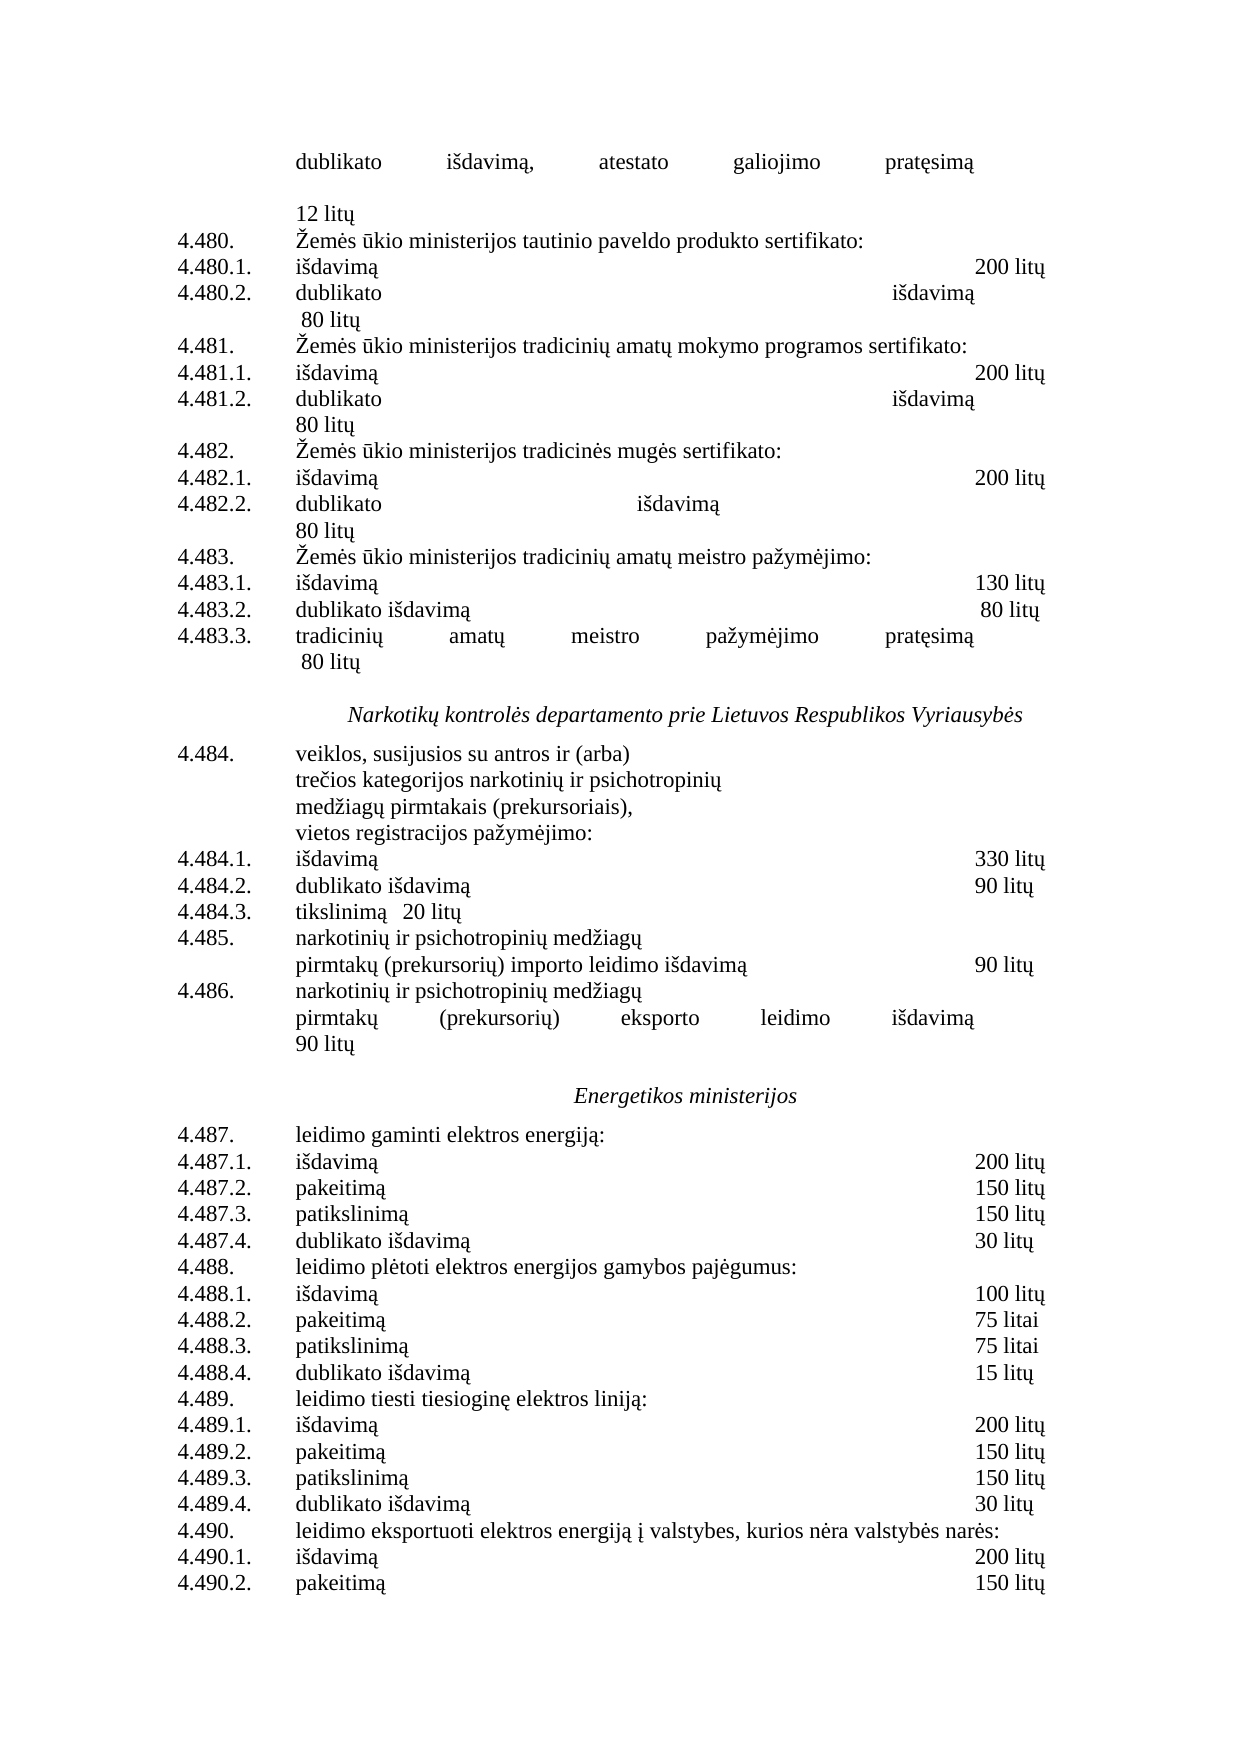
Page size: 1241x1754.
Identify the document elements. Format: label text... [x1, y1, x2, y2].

text 4.489.2. pakeitimą 150 litų [177, 1438, 1122, 1464]
text 4.482.2. dublikato išdavimą 80 litų [177, 490, 974, 543]
text 4.484.1. išdavimą 330 litų [177, 845, 1122, 872]
text 4.488.2. pakeitimą 75 litai [177, 1306, 1122, 1332]
text 4.484. veiklos, susijusios su antros ir (arba) [177, 740, 1122, 766]
text 4.481.1. išdavimą 200 litų [177, 358, 1122, 385]
text 4.489.1. išdavimą 200 litų [177, 1411, 1122, 1438]
text 4.487.2. pakeitimą 150 litų [177, 1174, 1122, 1201]
text 4.486. narkotinių ir psichotropinių medžiagų [177, 977, 1122, 1003]
text pirmtakų (prekursorių) eksporto leidimo išdavimą 90 litų [177, 1003, 974, 1056]
text 4.484.2. dublikato išdavimą 90 litų [177, 872, 1122, 898]
text 4.480.2. dublikato išdavimą 80 litų [177, 279, 974, 332]
text 4.483.2. dublikato išdavimą 80 litų [177, 596, 1122, 622]
text 4.488. leidimo plėtoti elektros energijos gamybos pajėgumus: [177, 1253, 1122, 1279]
text 4.483.1. išdavimą 130 litų [177, 569, 1122, 596]
text 4.487.1. išdavimą 200 litų [177, 1148, 1122, 1174]
text 4.487. leidimo gaminti elektros energiją: [177, 1121, 1122, 1148]
text 4.489.3. patikslinimą 150 litų [177, 1464, 1122, 1490]
text dublikato išdavimą, atestato galiojimo pratęsimą 12 litų [177, 148, 974, 227]
text Energetikos ministerijos [177, 1083, 1122, 1109]
text 4.489. leidimo tiesti tiesioginę elektros liniją: [177, 1385, 1122, 1411]
text 4.480.1. išdavimą 200 litų [177, 253, 1122, 279]
text 4.483. Žemės ūkio ministerijos tradicinių amatų meistro pažymėjimo: [177, 543, 1122, 569]
text 4.490. leidimo eksportuoti elektros energiją į valstybes, kurios nėra valstybės narės: [177, 1517, 1122, 1543]
text vietos registracijos pažymėjimo: [177, 819, 1122, 845]
text 4.481.2. dublikato išdavimą 80 litų [177, 385, 974, 438]
text 4.481. Žemės ūkio ministerijos tradicinių amatų mokymo programos sertifikato: [177, 332, 1122, 358]
text 4.482. Žemės ūkio ministerijos tradicinės mugės sertifikato: [177, 438, 1122, 464]
text 4.480. Žemės ūkio ministerijos tautinio paveldo produkto sertifikato: [177, 227, 1122, 253]
text medžiagų pirmtakais (prekursoriais), [177, 793, 1122, 819]
text 4.482.1. išdavimą 200 litų [177, 464, 1122, 490]
text 4.487.3. patikslinimą 150 litų [177, 1201, 1122, 1227]
text 4.487.4. dublikato išdavimą 30 litų [177, 1227, 1122, 1253]
text 4.489.4. dublikato išdavimą 30 litų [177, 1490, 1122, 1517]
text 4.488.1. išdavimą 100 litų [177, 1279, 1122, 1306]
text 4.484.3. tikslinimą 20 litų [177, 898, 1122, 924]
text 4.488.3. patikslinimą 75 litai [177, 1332, 1122, 1359]
text pirmtakų (prekursorių) importo leidimo išdavimą 90 litų [177, 951, 1122, 977]
text Narkotikų kontrolės departamento prie Lietuvos Respublikos Vyriausybės [177, 701, 1122, 727]
text trečios kategorijos narkotinių ir psichotropinių [177, 766, 1122, 793]
text 4.483.3. tradicinių amatų meistro pažymėjimo pratęsimą 80 litų [177, 622, 974, 675]
text 4.490.2. pakeitimą 150 litų [177, 1569, 1122, 1596]
text 4.490.1. išdavimą 200 litų [177, 1543, 1122, 1569]
text 4.488.4. dublikato išdavimą 15 litų [177, 1359, 1122, 1385]
text 4.485. narkotinių ir psichotropinių medžiagų [177, 924, 1122, 951]
